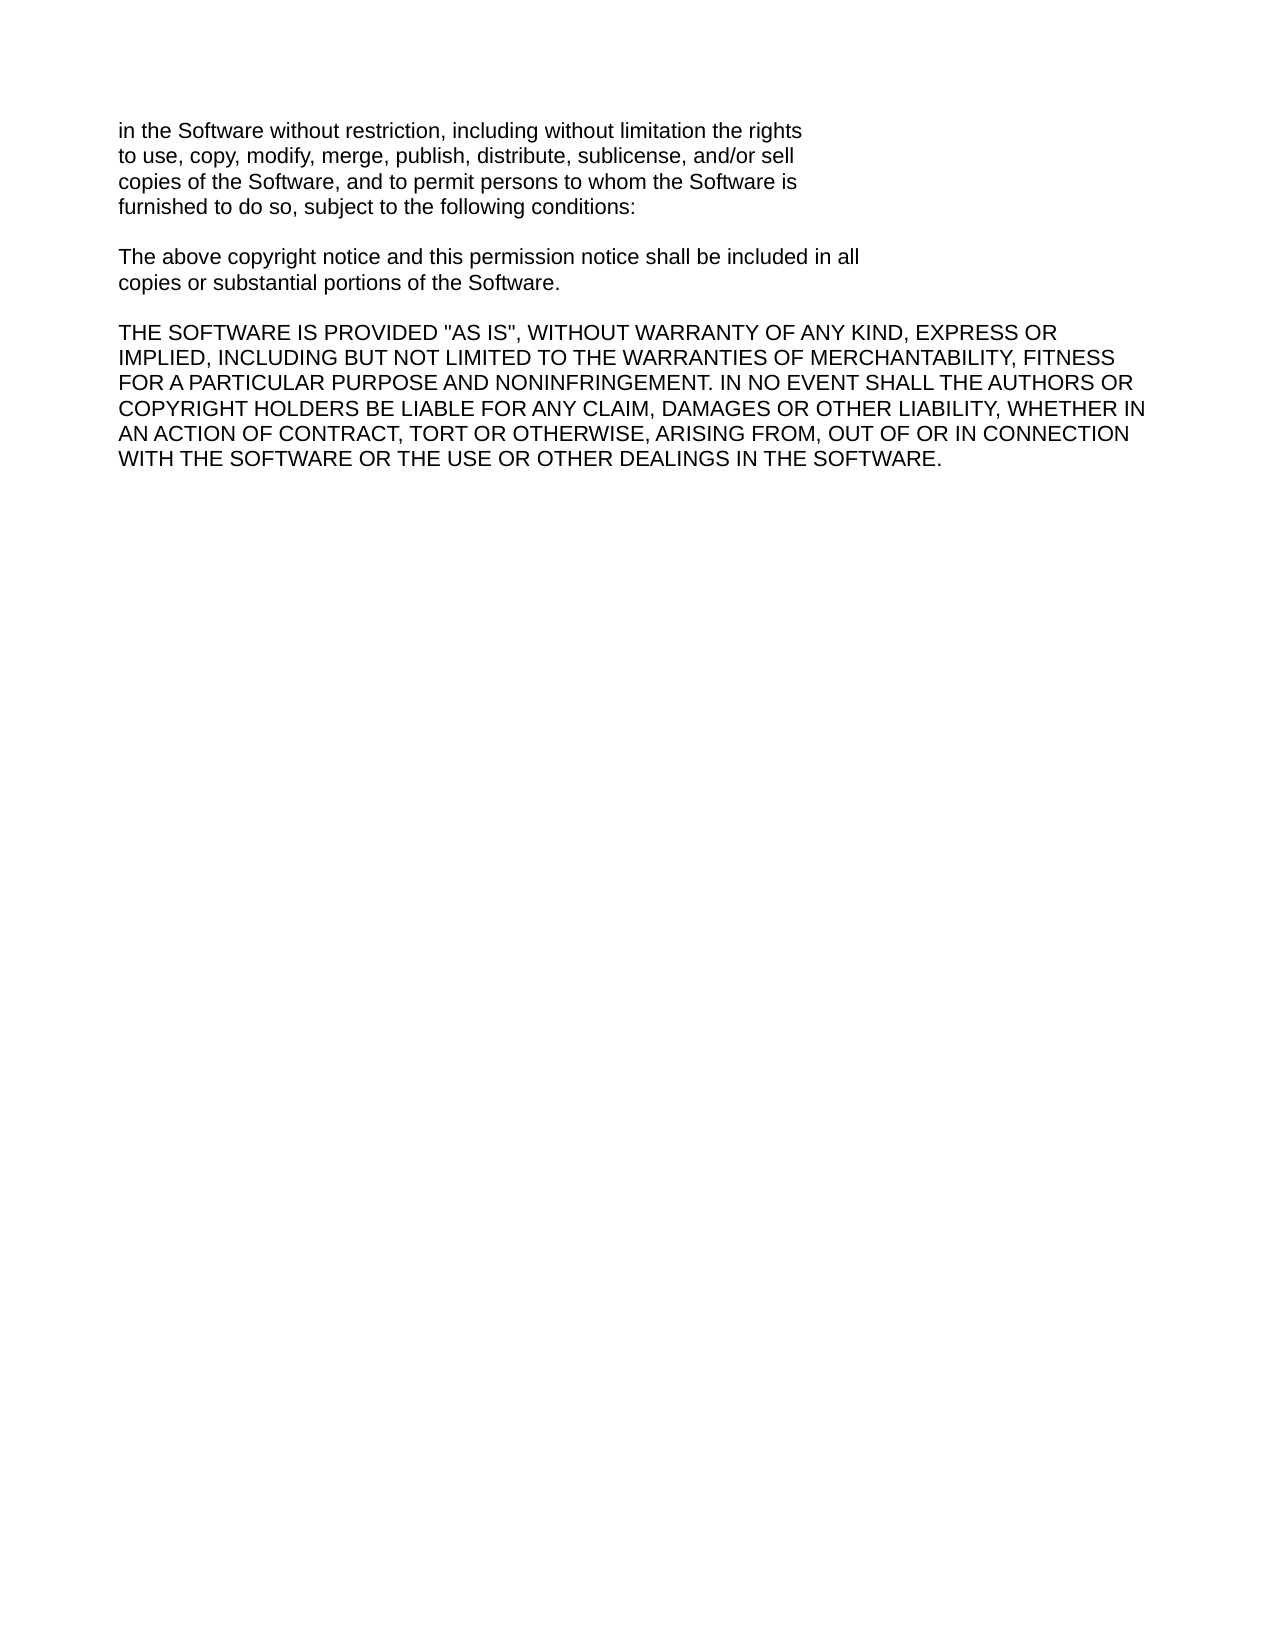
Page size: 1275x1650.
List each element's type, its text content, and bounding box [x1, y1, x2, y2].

text THE SOFTWARE IS PROVIDED "AS IS", WITHOUT WARRANTY OF ANY KIND, EXPRESS OR IMPLIED, INCLUDING BUT NOT LIMITED TO THE WARRANTIES OF MERCHANTABILITY, FITNESS FOR A PARTICULAR PURPOSE AND NONINFRINGEMENT. IN NO EVENT SHALL THE AUTHORS OR COPYRIGHT HOLDERS BE LIABLE FOR ANY CLAIM, DAMAGES OR OTHER LIABILITY, WHETHER IN AN ACTION OF CONTRACT, TORT OR OTHERWISE, ARISING FROM, OUT OF OR IN CONNECTION WITH THE SOFTWARE OR THE USE OR OTHER DEALINGS IN THE SOFTWARE. [118, 320, 1157, 471]
text furnished to do so, subject to the following conditions: [118, 194, 1157, 219]
text to use, copy, modify, merge, publish, distribute, sublicense, and/or sell [118, 143, 1157, 168]
text copies or substantial portions of the Software. [118, 269, 1157, 294]
text The above copyright notice and this permission notice shall be included in all [118, 244, 1157, 269]
text copies of the Software, and to permit persons to whom the Software is [118, 168, 1157, 194]
text in the Software without restriction, including without limitation the rights [118, 118, 1157, 143]
